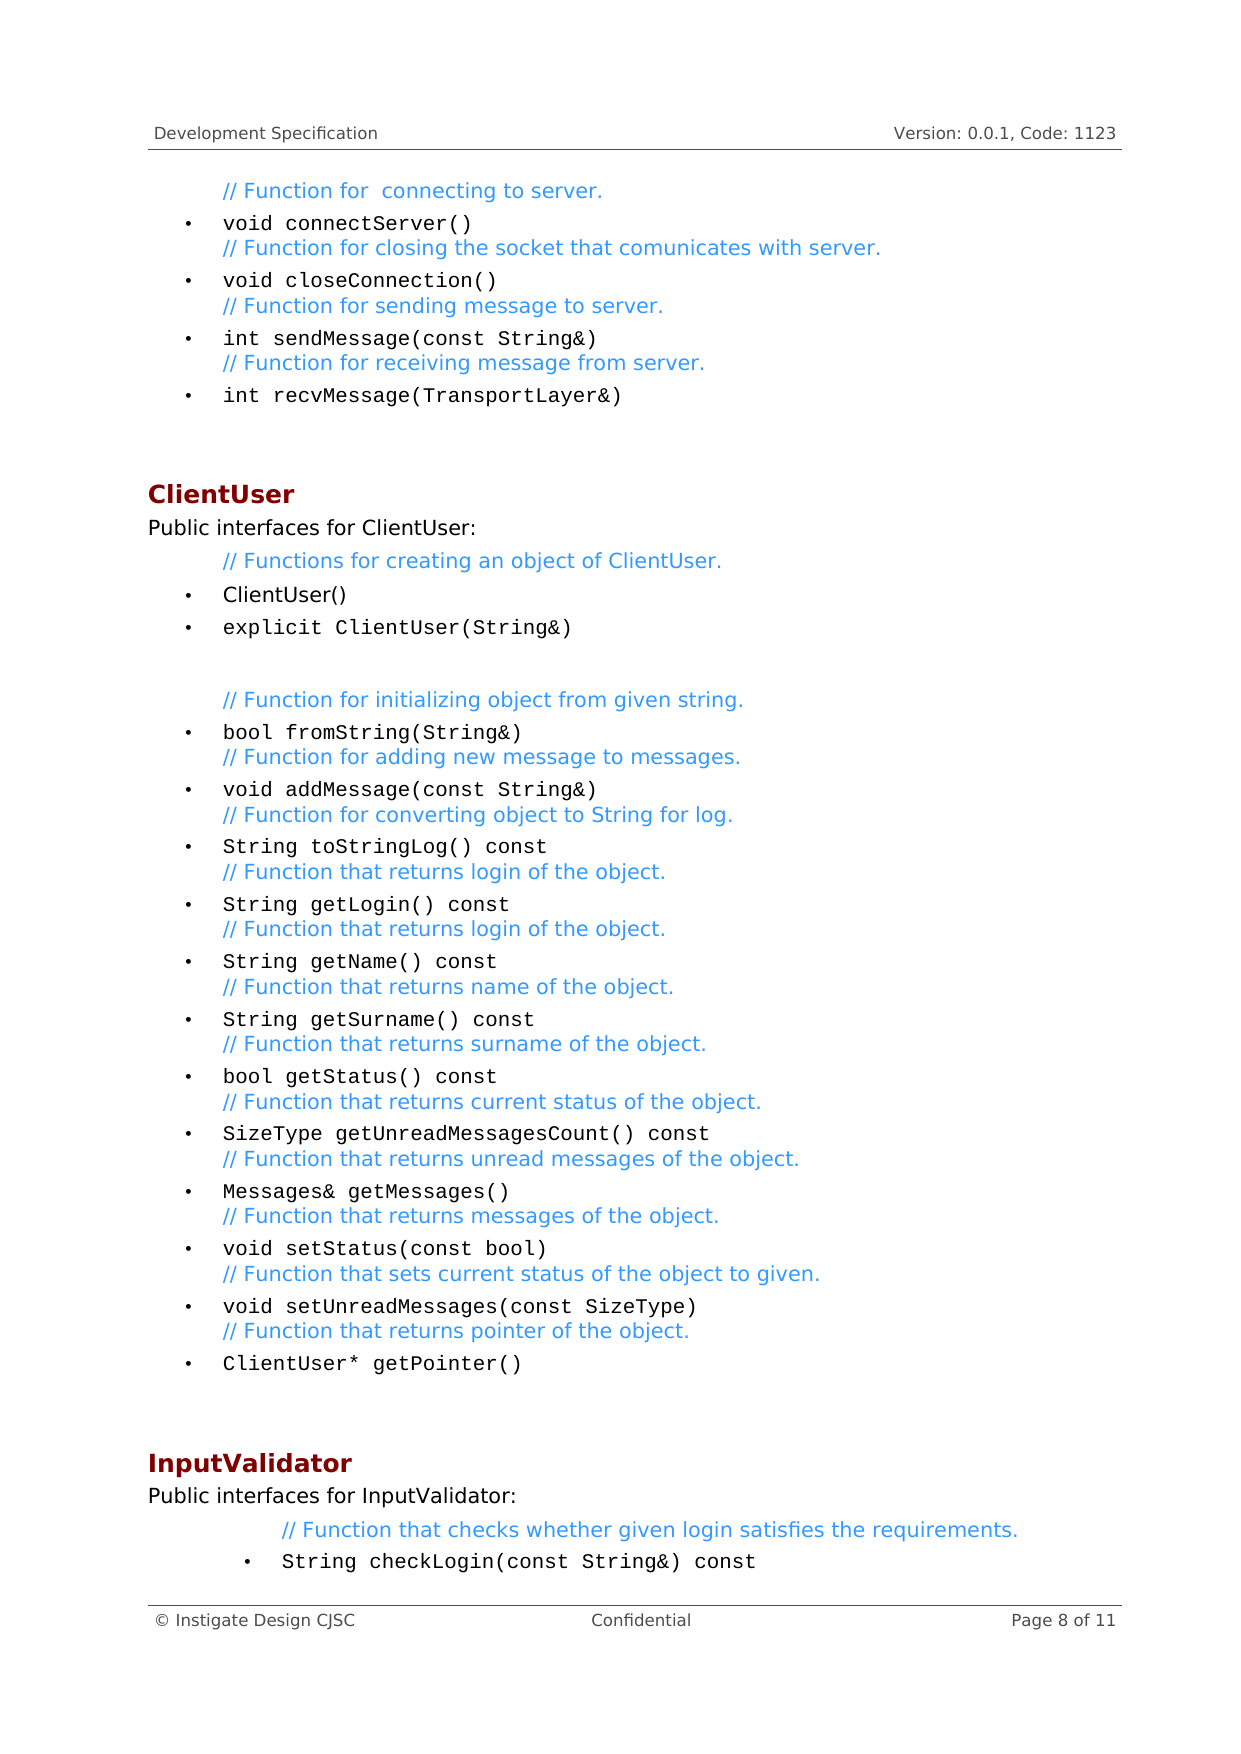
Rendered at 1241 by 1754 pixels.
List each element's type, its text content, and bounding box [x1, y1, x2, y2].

list void connectServer() [185, 213, 1122, 236]
list // Function for adding new message to messages. [185, 745, 1122, 769]
list Messages& getMessages() [185, 1181, 1122, 1204]
list // Function that returns name of the object. [185, 975, 1122, 999]
list int sendMessage(const String&) [185, 327, 1122, 351]
list // Function for connecting to server. [185, 179, 1122, 203]
list // Function that sets current status of the object to given. [185, 1262, 1122, 1286]
list // Functions for creating an object of ClientUser. [185, 549, 1122, 574]
subtitle InputValidator [148, 1449, 1122, 1478]
list String getName() const [185, 951, 1122, 975]
list // Function for receiving message from server. [185, 351, 1122, 375]
list void addMessage(const String&) [185, 779, 1122, 803]
list void setStatus(const bool) [185, 1238, 1122, 1262]
list explicit ClientUser(String&) [185, 617, 1122, 641]
list // Function that returns login of the object. [185, 860, 1122, 884]
list // Function that returns surname of the object. [185, 1032, 1122, 1057]
list void setUnreadMessages(const SizeType) [185, 1296, 1122, 1319]
list String checkLogin(const String&) const [244, 1551, 1122, 1575]
list // Function for initializing object from given string. [185, 688, 1122, 712]
list ClientUser* getPointer() [185, 1353, 1122, 1377]
list // Function that returns pointer of the object. [185, 1319, 1122, 1343]
list // Function for closing the socket that comunicates with server. [185, 236, 1122, 261]
list bool fromString(String&) [185, 722, 1122, 745]
list String getSurname() const [185, 1009, 1122, 1032]
list // Function for sending message to server. [185, 294, 1122, 318]
text Public interfaces for ClientUser: [148, 516, 1122, 540]
list int recvMessage(TransportLayer&) [185, 385, 1122, 408]
list // Function for converting object to String for log. [185, 803, 1122, 827]
list String toStringLog() const [185, 836, 1122, 860]
list String getLogin() const [185, 894, 1122, 917]
list void closeConnection() [185, 270, 1122, 294]
list // Function that checks whether given login satisfies the requirements. [244, 1518, 1122, 1542]
list SizeType getUnreadMessagesCount() const [185, 1123, 1122, 1147]
subtitle ClientUser [148, 481, 1122, 510]
list bool getStatus() const [185, 1066, 1122, 1090]
list // Function that returns login of the object. [185, 917, 1122, 942]
list // Function that returns messages of the object. [185, 1204, 1122, 1229]
list ClientUser() [185, 583, 1122, 607]
text Public interfaces for InputValidator: [148, 1484, 1122, 1508]
list // Function that returns current status of the object. [185, 1090, 1122, 1114]
list // Function that returns unread messages of the object. [185, 1147, 1122, 1171]
